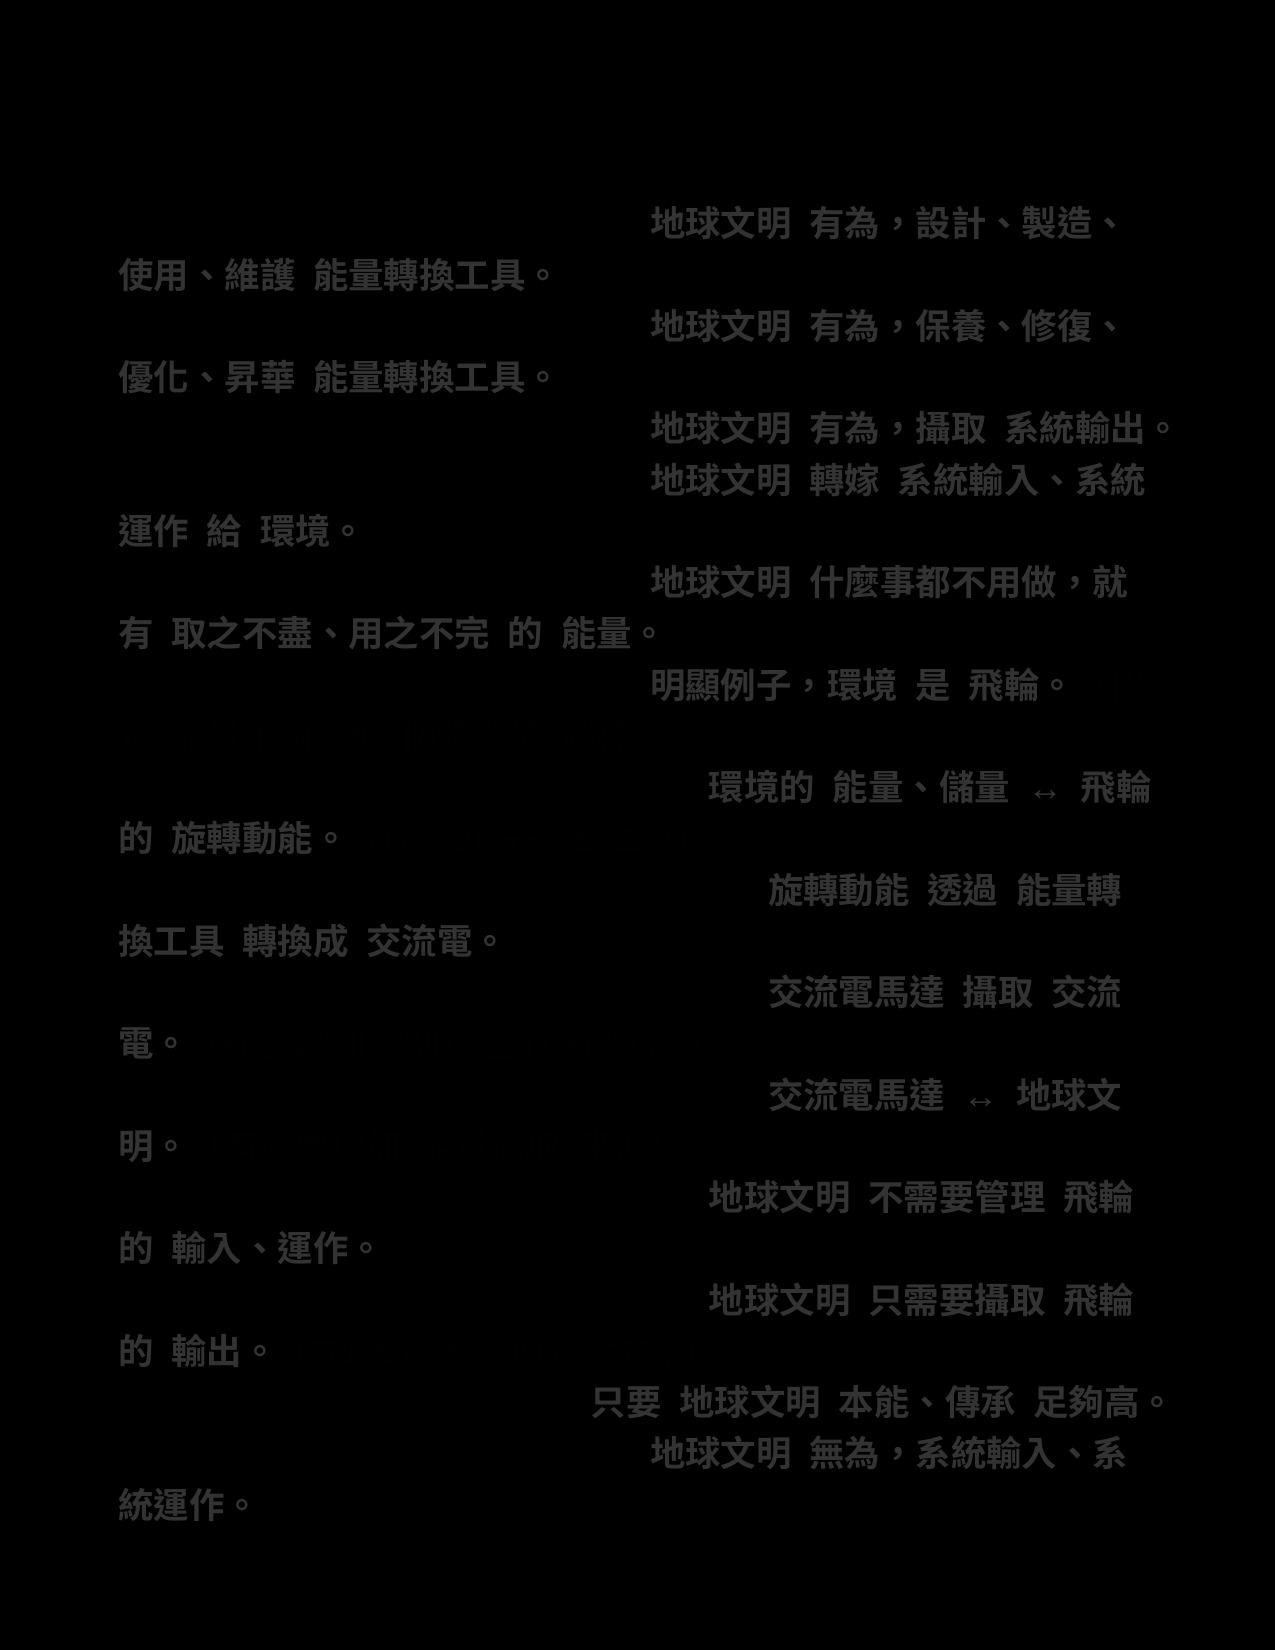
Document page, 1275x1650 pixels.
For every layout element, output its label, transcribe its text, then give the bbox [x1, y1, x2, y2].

text 交流電馬達 攝取 交流電。（有必要優化 攝取能量的 有效功率） [118, 964, 1157, 1067]
text 地球文明 什麼事都不用做，就有 取之不盡、用之不完 的 能量。 [118, 554, 1157, 657]
text 地球文明 轉嫁 系統輸入、系統運作 給 環境。 [118, 452, 1157, 554]
text 地球文明 不需要管理 飛輪的 輸入、運作。 [118, 1169, 1157, 1272]
text 只要 地球文明 本能、傳承 足夠高。 [118, 1374, 1157, 1426]
text 地球文明 有為，攝取 系統輸出。 [118, 401, 1157, 452]
text 地球文明 有為，設計、製造、使用、維護 能量轉換工具。 [118, 196, 1157, 298]
text 地球文明 有為，保養、修復、優化、昇華 能量轉換工具。 [118, 298, 1157, 401]
text 地球文明 無為，系統輸入、系統運作。 [118, 1426, 1157, 1528]
text 旋轉動能 透過 能量轉換工具 轉換成 交流電。 [118, 862, 1157, 964]
text 地球文明 只需要攝取 飛輪的 輸出。（有必要微調 文明的 生育率） [118, 1272, 1157, 1374]
text 明顯例子，環境 是 飛輪。（假定 能量不夠，則 個體數量 超標） [118, 657, 1157, 759]
text 環境的 能量、儲量 ↔ 飛輪的 旋轉動能。（有必要提升昇華 工具） [118, 759, 1157, 862]
text 交流電馬達 ↔ 地球文明。（有必要增加 能量攝取 來源） [118, 1067, 1157, 1169]
